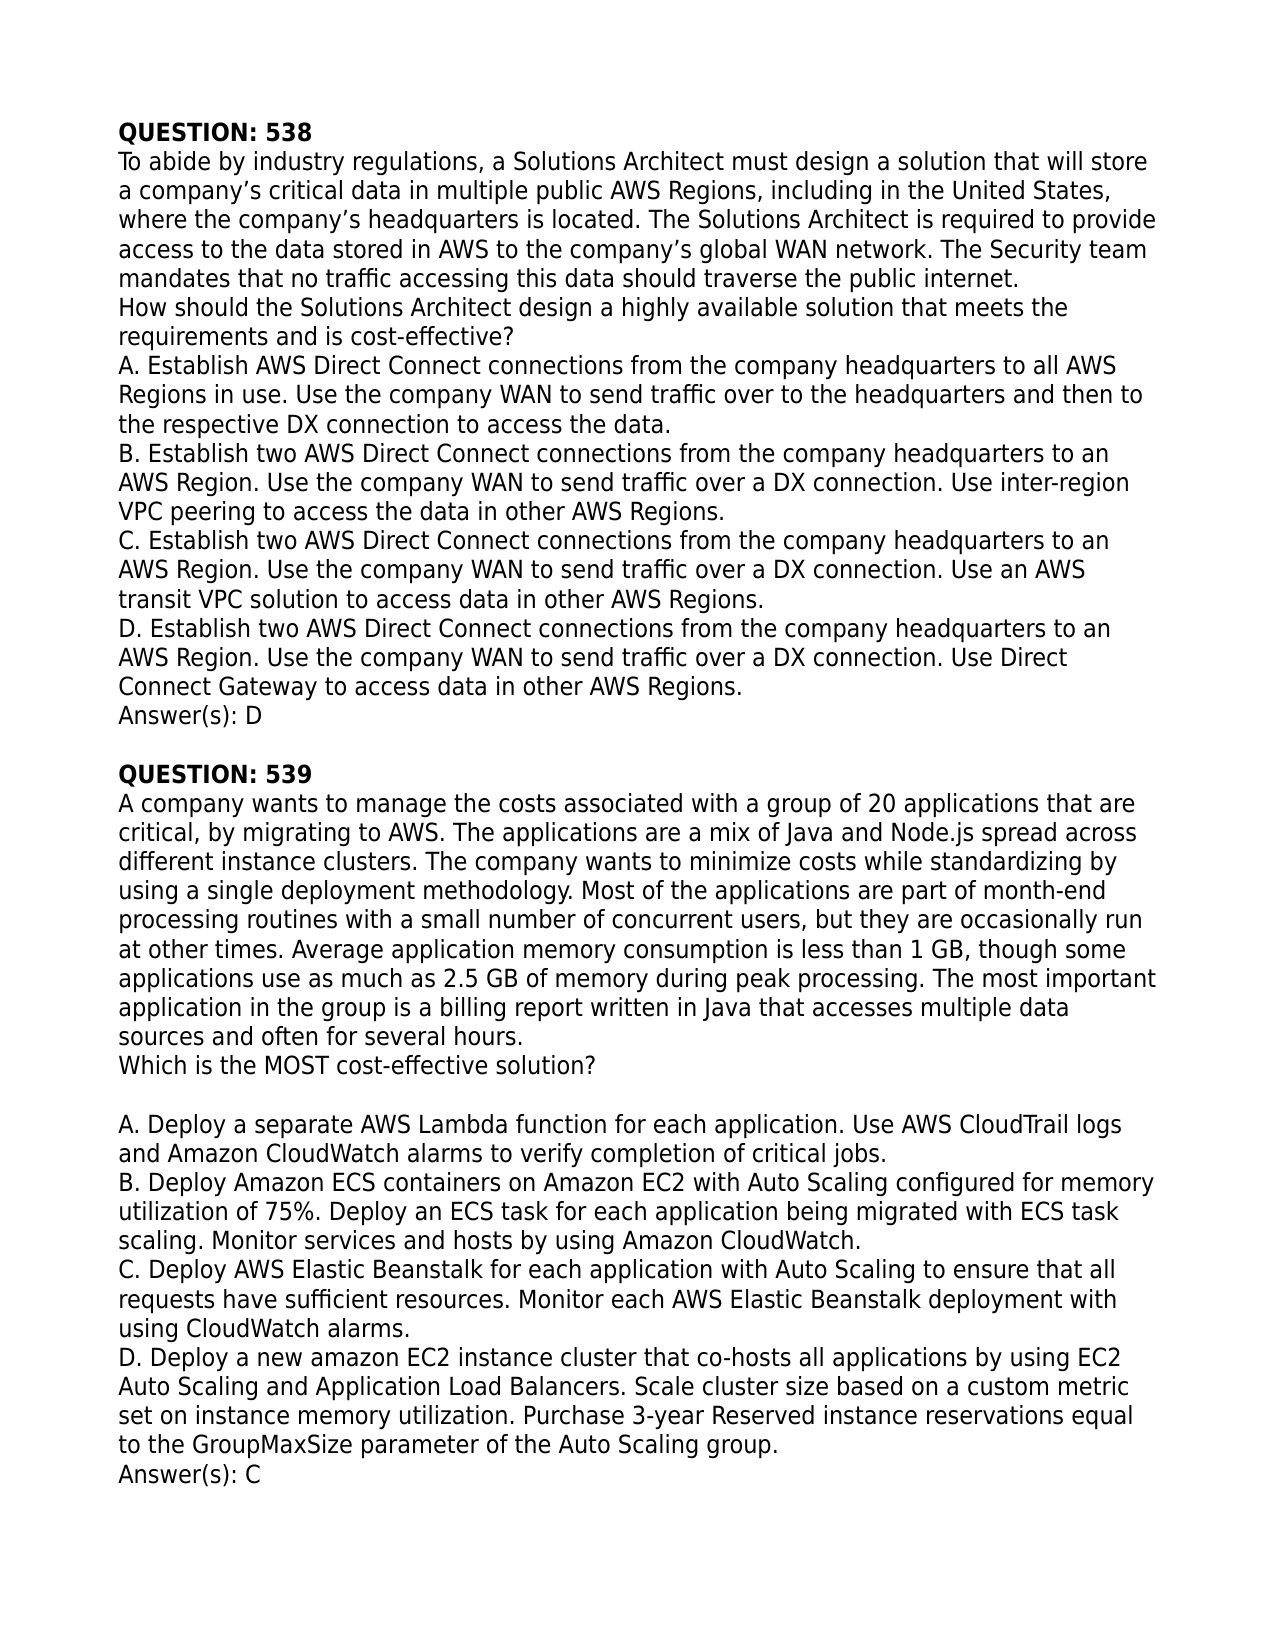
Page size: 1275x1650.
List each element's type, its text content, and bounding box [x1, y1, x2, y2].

text How should the Solutions Architect design a highly available solution that meets the [118, 293, 1157, 322]
text utilization of 75%. Deploy an ECS task for each application being migrated with ECS task [118, 1197, 1157, 1226]
text A company wants to manage the costs associated with a group of 20 applications that are [118, 789, 1157, 818]
text Answer(s): D [118, 701, 1157, 731]
text different instance clusters. The company wants to minimize costs while standardizing by using a single deployment methodology. Most of the applications are part of month-end processing routines with a small number of concurrent users, but they are occasionally run at other times. Average application memory consumption is less than 1 GB, though some applications use as much as 2.5 GB of memory during peak processing. The most important application in the group is a billing report written in Java that accesses multiple data sources and often for several hours. [118, 847, 1157, 1051]
text requirements and is cost-effective? [118, 322, 1157, 351]
text requests have sufficient resources. Monitor each AWS Elastic Beanstalk deployment with using CloudWatch alarms. [118, 1285, 1157, 1343]
text To abide by industry regulations, a Solutions Architect must design a solution that will store a company’s critical data in multiple public AWS Regions, including in the United States, where the company’s headquarters is located. The Solutions Architect is required to provide access to the data stored in AWS to the company’s global WAN network. The Security team mandates that no traffic accessing this data should traverse the public internet. [118, 147, 1157, 293]
text D. Deploy a new amazon EC2 instance cluster that co-hosts all applications by using EC2 Auto Scaling and Application Load Balancers. Scale cluster size based on a custom metric set on instance memory utilization. Purchase 3-year Reserved instance reservations equal to the GroupMaxSize parameter of the Auto Scaling group. [118, 1343, 1157, 1460]
text Answer(s): C [118, 1460, 1157, 1489]
text C. Establish two AWS Direct Connect connections from the company headquarters to an AWS Region. Use the company WAN to send traffic over a DX connection. Use an AWS transit VPC solution to access data in other AWS Regions. [118, 526, 1157, 614]
text scaling. Monitor services and hosts by using Amazon CloudWatch. [118, 1226, 1157, 1256]
text D. Establish two AWS Direct Connect connections from the company headquarters to an AWS Region. Use the company WAN to send traffic over a DX connection. Use Direct Connect Gateway to access data in other AWS Regions. [118, 614, 1157, 701]
text B. Establish two AWS Direct Connect connections from the company headquarters to an AWS Region. Use the company WAN to send traffic over a DX connection. Use inter-region VPC peering to access the data in other AWS Regions. [118, 439, 1157, 526]
text QUESTION: 538 [118, 118, 1157, 147]
text A. Deploy a separate AWS Lambda function for each application. Use AWS CloudTrail logs and Amazon CloudWatch alarms to verify completion of critical jobs. [118, 1110, 1157, 1168]
text critical, by migrating to AWS. The applications are a mix of Java and Node.js spread across [118, 818, 1157, 847]
text Regions in use. Use the company WAN to send traffic over to the headquarters and then to the respective DX connection to access the data. [118, 381, 1157, 439]
text A. Establish AWS Direct Connect connections from the company headquarters to all AWS [118, 351, 1157, 381]
text B. Deploy Amazon ECS containers on Amazon EC2 with Auto Scaling configured for memory [118, 1168, 1157, 1197]
text C. Deploy AWS Elastic Beanstalk for each application with Auto Scaling to ensure that all [118, 1256, 1157, 1285]
text Which is the MOST cost-effective solution? [118, 1051, 1157, 1081]
text QUESTION: 539 [118, 760, 1157, 789]
